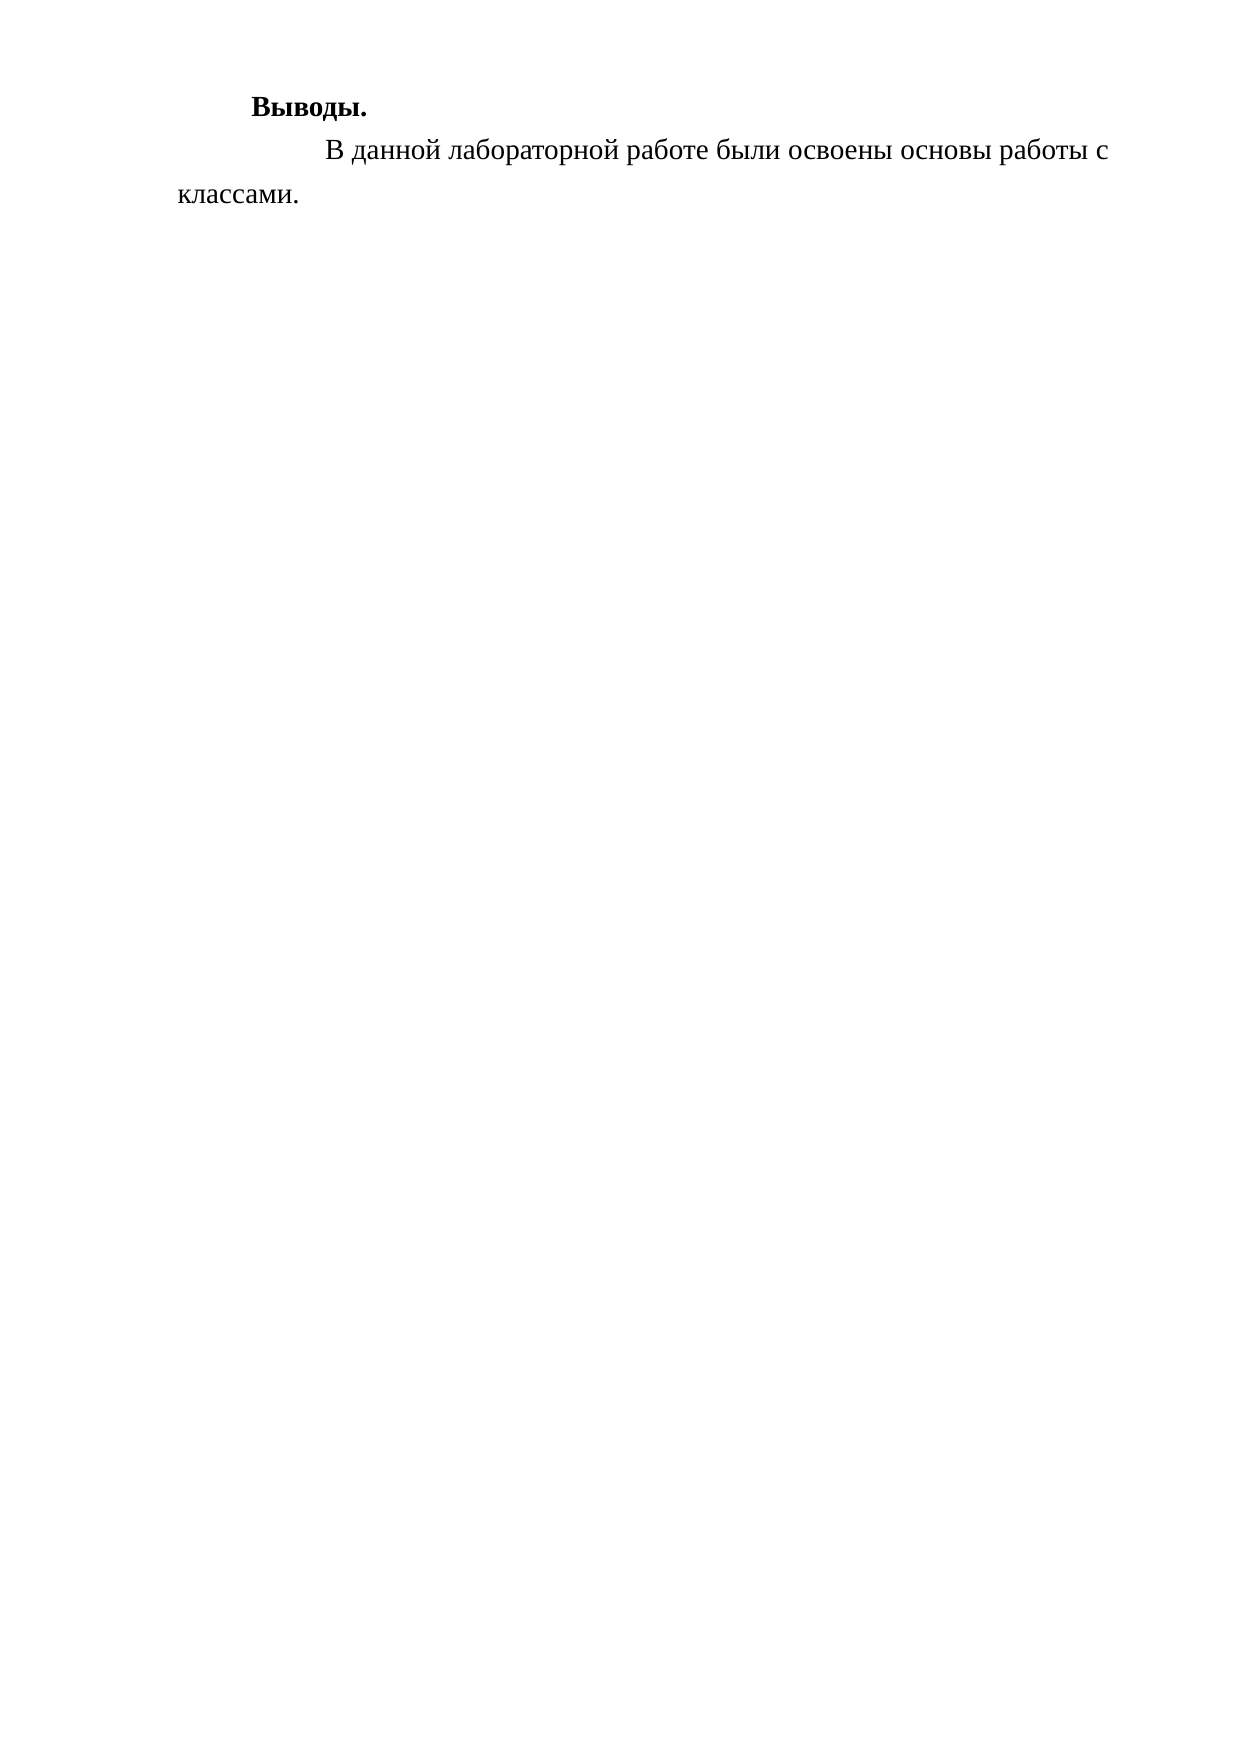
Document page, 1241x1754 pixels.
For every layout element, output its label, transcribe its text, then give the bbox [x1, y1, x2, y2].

text В данной лабораторной работе были освоены основы работы с классами. [177, 132, 1181, 209]
text Выводы. [177, 89, 1181, 122]
